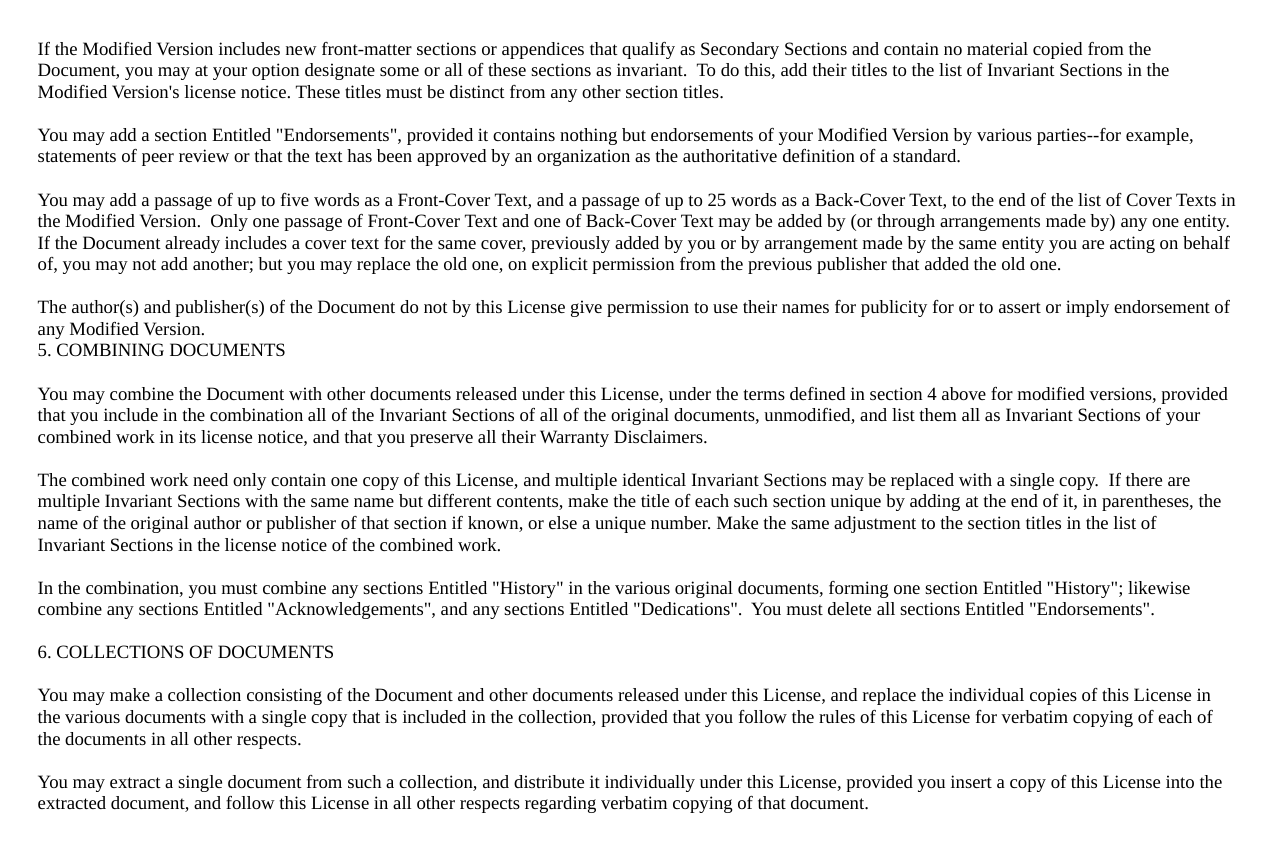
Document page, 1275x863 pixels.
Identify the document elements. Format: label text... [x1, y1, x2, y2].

text You may add a passage of up to five words as a Front-Cover Text, and a passage of up to 25 words as a Back-Cover Text, to the end of the list of Cover Texts in the Modified Version. Only one passage of Front-Cover Text and one of Back-Cover Text may be added by (or through arrangements made by) any one entity. If the Document already includes a cover text for the same cover, previously added by you or by arrangement made by the same entity you are acting on behalf of, you may not add another; but you may replace the old one, on explicit permission from the previous publisher that added the old one. [37, 188, 1237, 275]
text You may add a section Entitled "Endorsements", provided it contains nothing but endorsements of your Modified Version by various parties--for example, statements of peer review or that the text has been approved by an organization as the authoritative definition of a standard. [37, 124, 1237, 167]
text 5. COMBINING DOCUMENTS [37, 339, 1237, 361]
text If the Modified Version includes new front-matter sections or appendices that qualify as Secondary Sections and contain no material copied from the Document, you may at your option designate some or all of these sections as invariant. To do this, add their titles to the list of Invariant Sections in the Modified Version's license notice. These titles must be distinct from any other section titles. [37, 37, 1237, 102]
text Invariant Sections in the license notice of the combined work. [37, 533, 1237, 555]
text The combined work need only contain one copy of this License, and multiple identical Invariant Sections may be replaced with a single copy. If there are multiple Invariant Sections with the same name but different contents, make the title of each such section unique by adding at the end of it, in parentheses, the name of the original author or publisher of that section if known, or else a unique number. Make the same adjustment to the section titles in the list of [37, 469, 1237, 533]
text You may extract a single document from such a collection, and distribute it individually under this License, provided you insert a copy of this License into the extracted document, and follow this License in all other respects regarding verbatim copying of that document. [37, 771, 1237, 814]
text You may make a collection consisting of the Document and other documents released under this License, and replace the individual copies of this License in the various documents with a single copy that is included in the collection, provided that you follow the rules of this License for verbatim copying of each of the documents in all other respects. [37, 684, 1237, 749]
text 6. COLLECTIONS OF DOCUMENTS [37, 641, 1237, 663]
text The author(s) and publisher(s) of the Document do not by this License give permission to use their names for publicity for or to assert or imply endorsement of any Modified Version. [37, 296, 1237, 339]
text You may combine the Document with other documents released under this License, under the terms defined in section 4 above for modified versions, provided that you include in the combination all of the Invariant Sections of all of the original documents, unmodified, and list them all as Invariant Sections of your combined work in its license notice, and that you preserve all their Warranty Disclaimers. [37, 382, 1237, 447]
text In the combination, you must combine any sections Entitled "History" in the various original documents, forming one section Entitled "History"; likewise combine any sections Entitled "Acknowledgements", and any sections Entitled "Dedications". You must delete all sections Entitled "Endorsements". [37, 577, 1237, 620]
